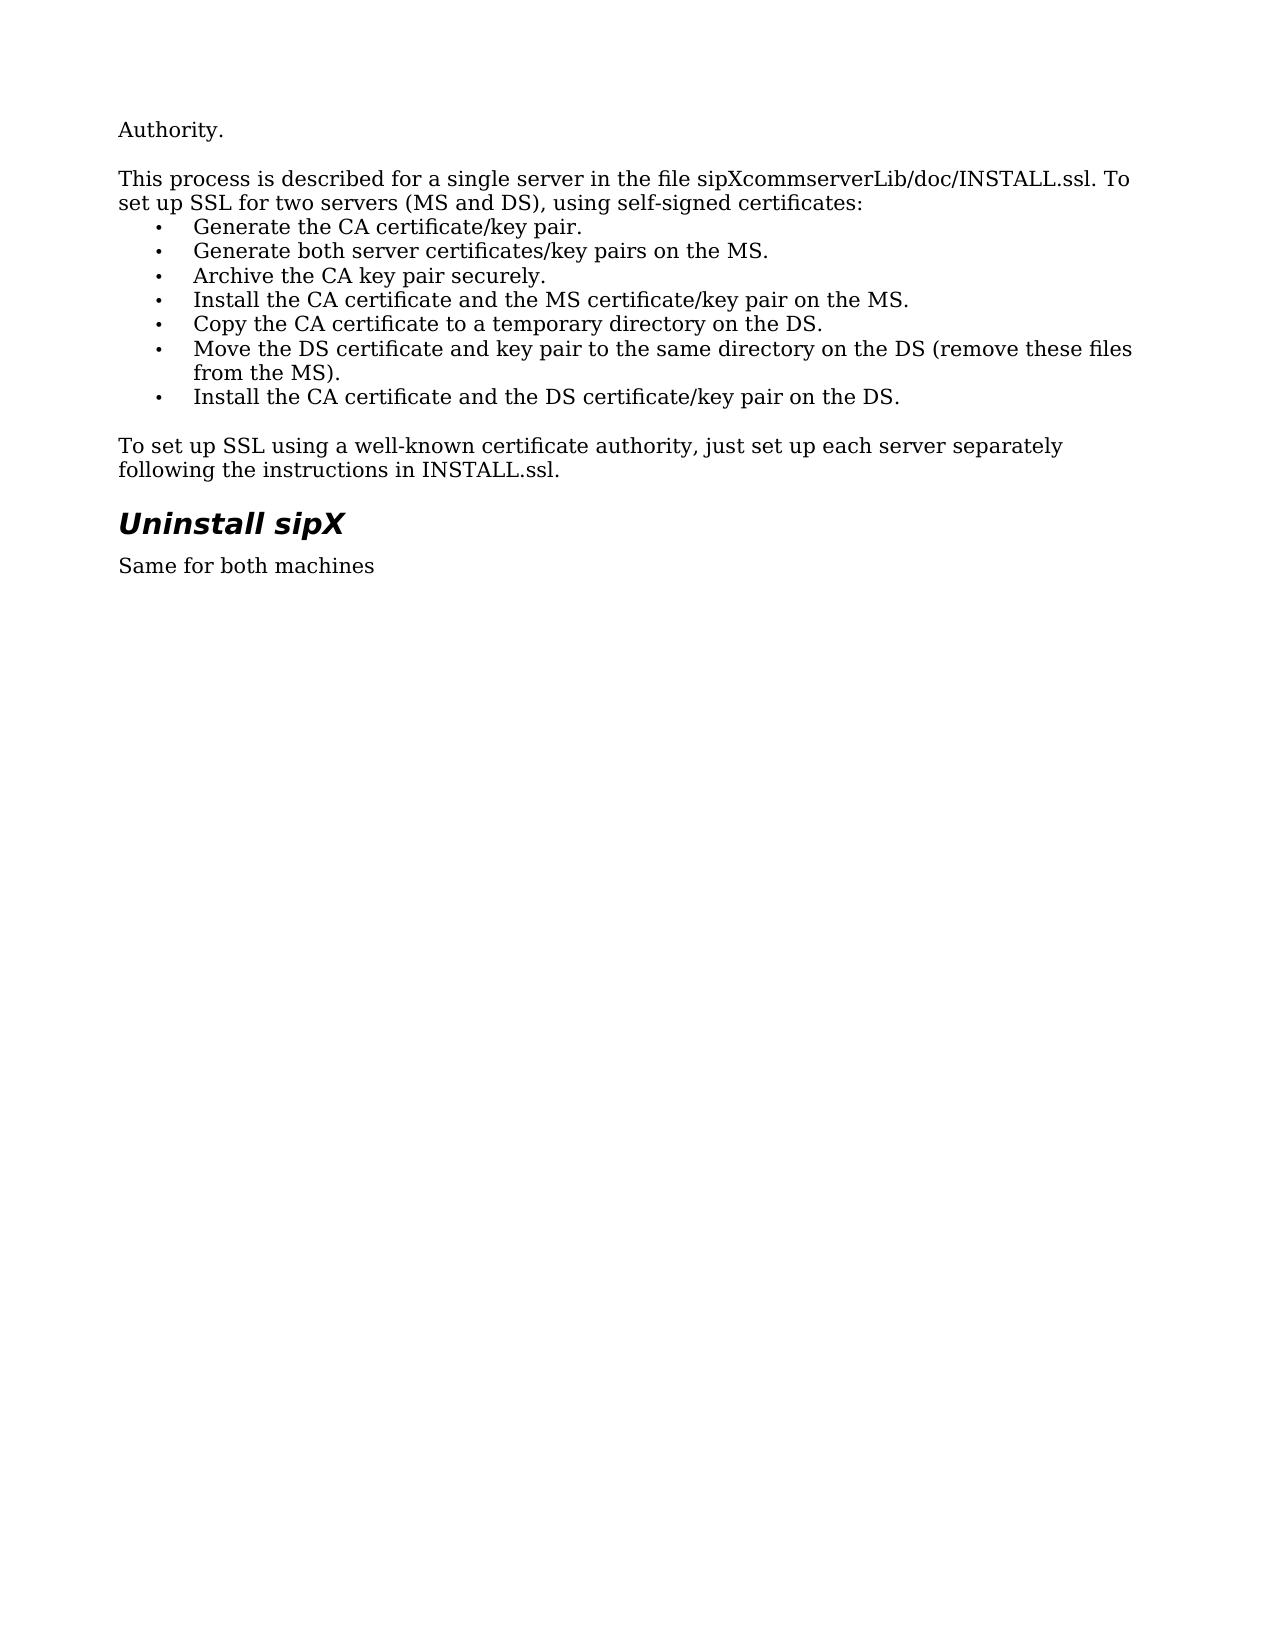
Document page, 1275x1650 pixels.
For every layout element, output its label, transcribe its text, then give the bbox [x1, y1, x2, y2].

list Archive the CA key pair securely. [156, 264, 1157, 288]
list Install the CA certificate and the DS certificate/key pair on the DS. [156, 385, 1157, 409]
text Same for both machines [118, 554, 1157, 578]
subtitle Uninstall sipX [118, 507, 1157, 541]
list Install the CA certificate and the MS certificate/key pair on the MS. [156, 288, 1157, 312]
list Move the DS certificate and key pair to the same directory on the DS (remove these files from the MS). [156, 337, 1157, 385]
text Authority. [118, 118, 1157, 142]
text This process is described for a single server in the file sipXcommserverLib/doc/INSTALL.ssl. To set up SSL for two servers (MS and DS), using self-signed certificates: [118, 167, 1157, 215]
list Generate the CA certificate/key pair. [156, 215, 1157, 239]
text To set up SSL using a well-known certificate authority, just set up each server separately following the instructions in INSTALL.ssl. [118, 434, 1157, 482]
list Copy the CA certificate to a temporary directory on the DS. [156, 312, 1157, 337]
list Generate both server certificates/key pairs on the MS. [156, 239, 1157, 264]
